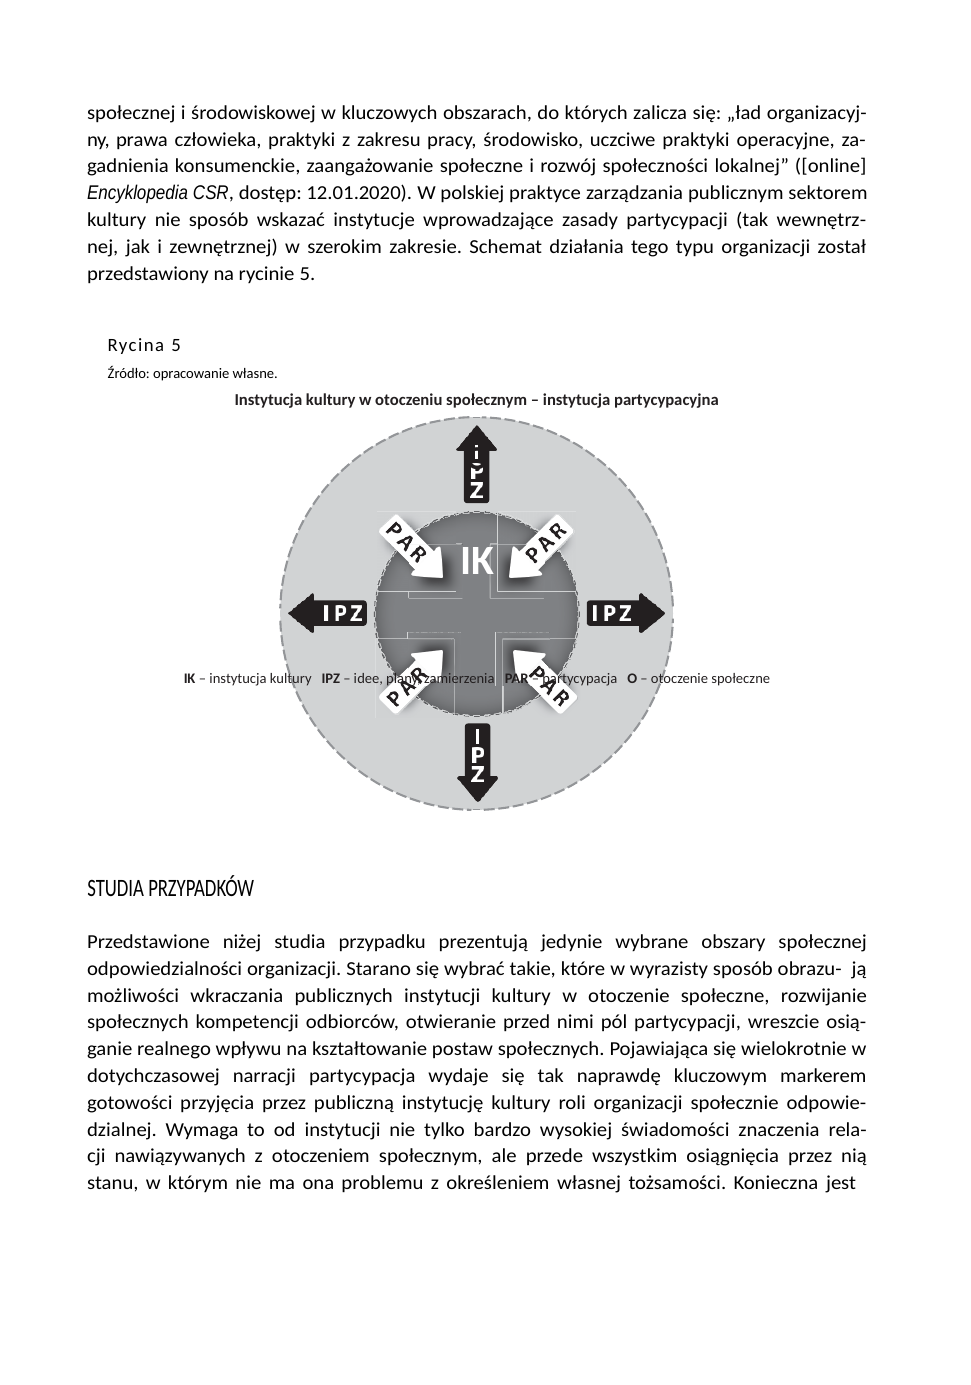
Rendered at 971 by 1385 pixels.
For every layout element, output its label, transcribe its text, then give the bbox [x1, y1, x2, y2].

picture [472, 747, 484, 763]
picture [470, 482, 483, 498]
picture [457, 766, 498, 802]
picture [373, 510, 581, 718]
picture [456, 425, 497, 451]
picture [324, 605, 362, 621]
text Rycina 5 [107, 333, 879, 356]
text społecznej i środowiskowej w kluczowych obszarach, do których zalicza się: „ład organizacyj- ny, prawa człowieka, praktyki z zakresu pracy, środowisko, uczciwe praktyki operacyjne, za- gadnienia konsumenckie, zaangażowanie społeczne i rozwój społeczności lokalnej” ([online] Encyklopedia CSR, dostęp: 12.01.2020). W polskiej praktyce zarządzania publicznym sektorem kultury nie sposób wskazać instytucje wprowadzające zasady partycypacji (tak wewnętrz- nej, jak i zewnętrznej) w szerokim zakresie. Schemat działania tego typu organizacji został przedstawiony na rycinie 5. [87, 100, 868, 285]
text Źródło: opracowanie własne. [107, 364, 879, 382]
subtitle STUDIA PRZYPADKÓW [87, 872, 879, 903]
picture [288, 593, 314, 633]
picture [471, 467, 483, 479]
picture [639, 593, 665, 633]
text Przedstawione niżej studia przypadku prezentują jedynie wybrane obszary społecznej odpowiedzialności organizacji. Starano się wybrać takie, które w wyrazisty sposób obrazu- ją możliwości wkraczania publicznych instytucji kultury w otoczenie społeczne, rozwijanie społecznych kompetencji odbiorców, otwieranie przed nimi pól partycypacji, wreszcie osią- ganie realnego wpływu na kształtowanie postaw społecznych. Pojawiająca się wielokrotnie w dotychczasowej narracji partycypacja wydaje się tak naprawdę kluczowym markerem gotowości przyjęcia przez publiczną instytucję kultury roli organizacji społecznie odpowie- dzialnej. Wymaga to od instytucji nie tylko bardzo wysokiej świadomości znaczenia rela- cji nawiązywanych z otoczeniem społecznym, ale przede wszystkim osiągnięcia przez nią stanu, w którym nie ma ona problemu z określeniem własnej tożsamości. Konieczna jest [87, 929, 868, 1194]
picture [593, 605, 631, 621]
